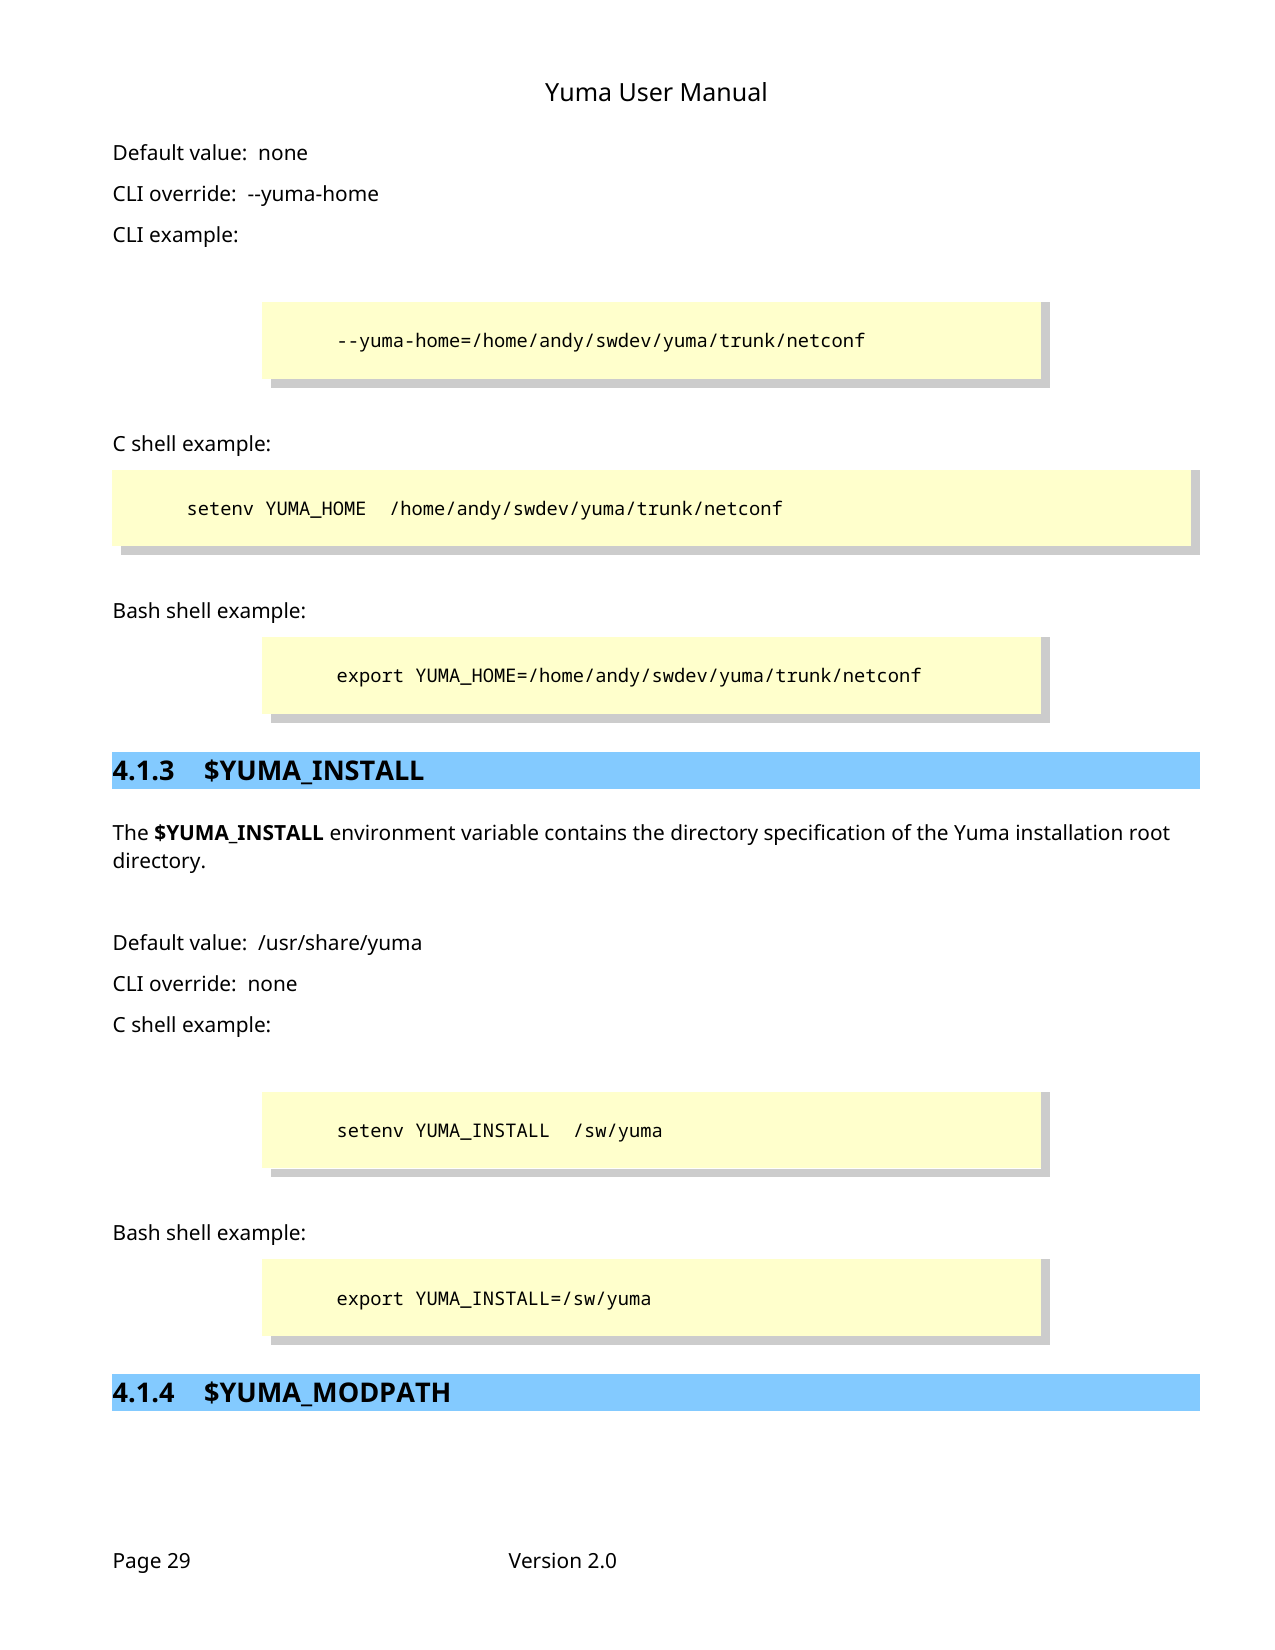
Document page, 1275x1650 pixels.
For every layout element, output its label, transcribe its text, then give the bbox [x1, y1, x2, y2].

text CLI override: --yuma-home [112, 179, 1200, 208]
text CLI example: [112, 220, 1200, 249]
text C shell example: [112, 429, 1200, 457]
text --yuma-home=/home/andy/swdev/yuma/trunk/netconf [262, 302, 1041, 379]
text CLI override: none [112, 969, 1200, 997]
text setenv YUMA_INSTALL /sw/yuma [262, 1092, 1041, 1168]
subtitle $YUMA_INSTALL [112, 752, 1200, 789]
text Default value: none [112, 138, 1200, 167]
text Bash shell example: [112, 1218, 1200, 1247]
text setenv YUMA_HOME /home/andy/swdev/yuma/trunk/netconf [112, 470, 1191, 546]
text Default value: /usr/share/yuma [112, 928, 1200, 957]
text export YUMA_HOME=/home/andy/swdev/yuma/trunk/netconf [262, 637, 1041, 714]
text export YUMA_INSTALL=/sw/yuma [262, 1259, 1041, 1336]
text Bash shell example: [112, 596, 1200, 624]
text C shell example: [112, 1010, 1200, 1038]
text The $YUMA_INSTALL environment variable contains the directory specification of the Yuma installation root directory. [112, 818, 1200, 875]
subtitle $YUMA_MODPATH [112, 1374, 1200, 1411]
